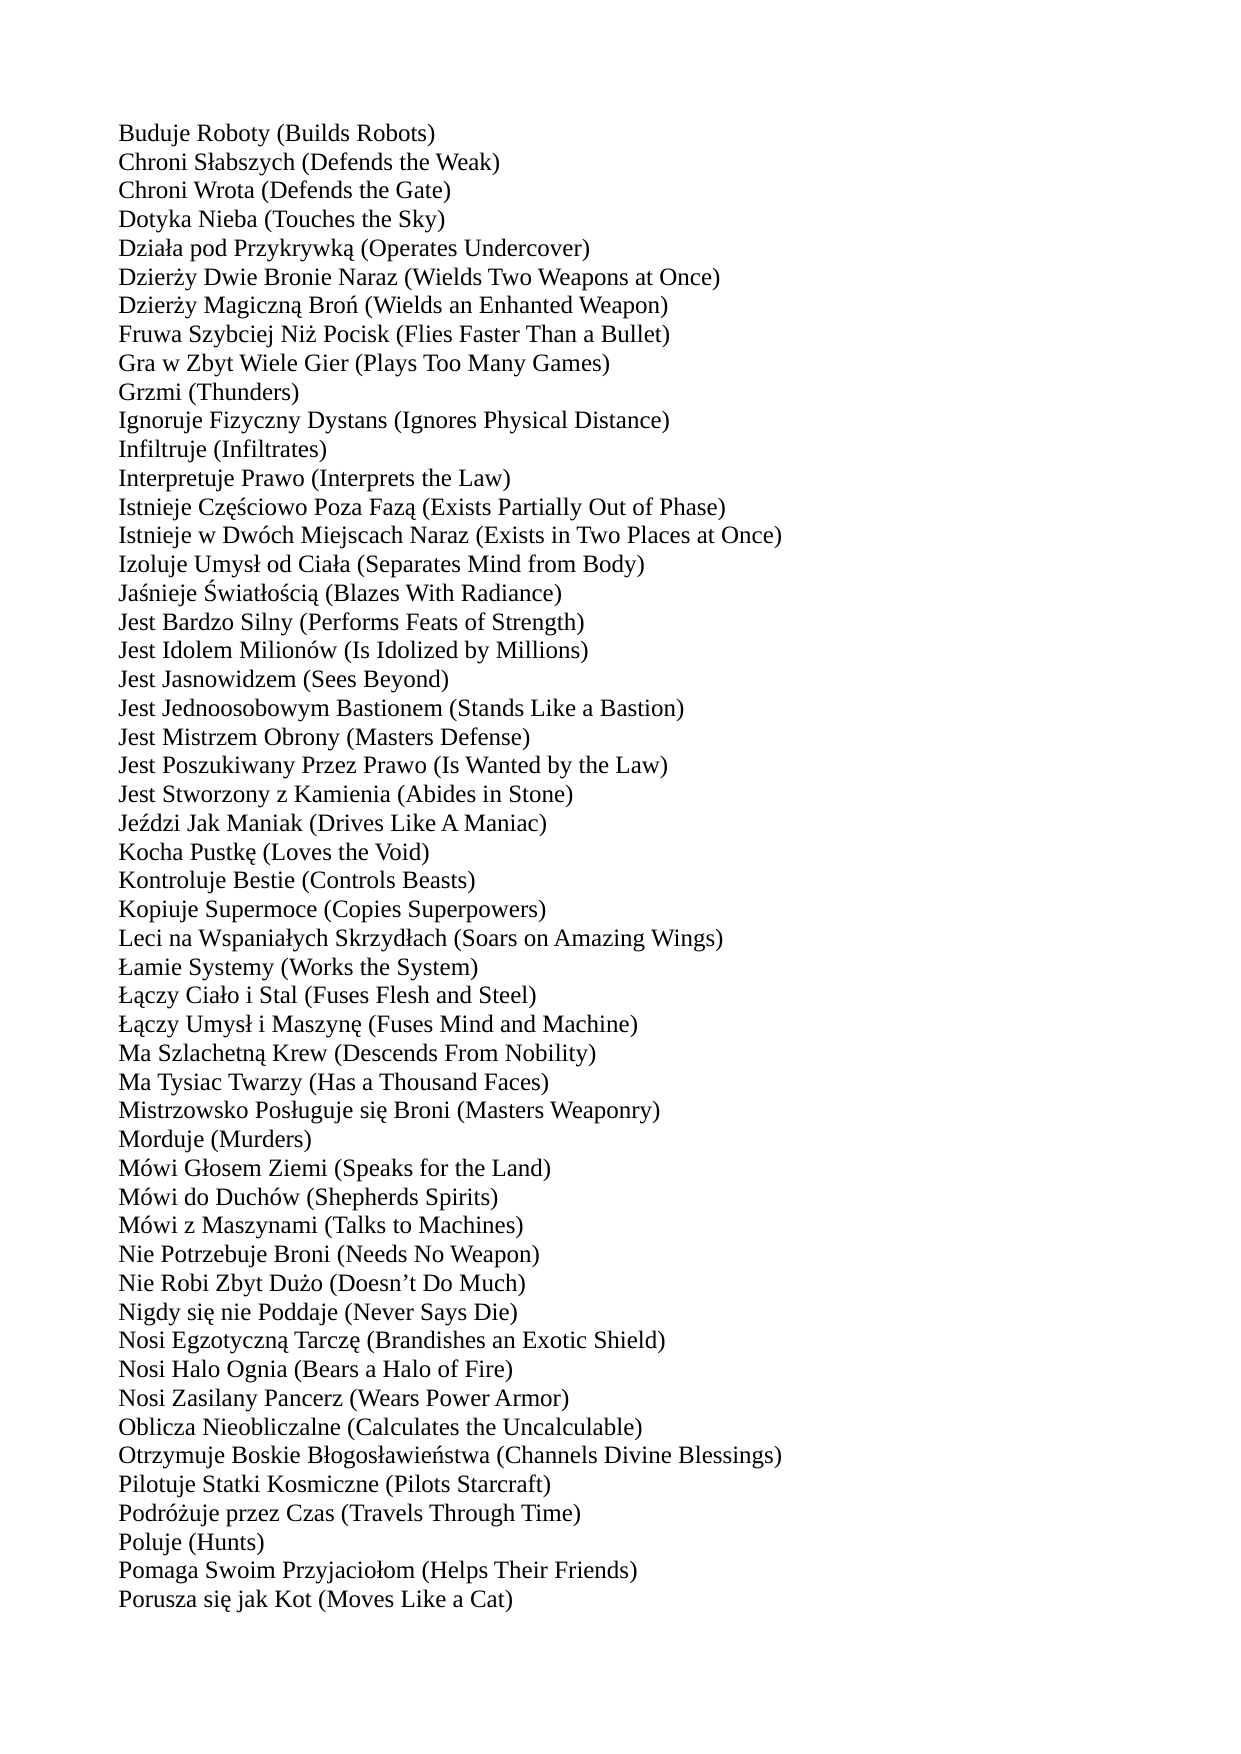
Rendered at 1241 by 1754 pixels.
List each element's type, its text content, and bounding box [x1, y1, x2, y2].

text Jest Bardzo Silny (Performs Feats of Strength) [118, 607, 1122, 636]
text Nosi Halo Ognia (Bears a Halo of Fire) [118, 1354, 1122, 1383]
text Gra w Zbyt Wiele Gier (Plays Too Many Games) [118, 348, 1122, 377]
text Pomaga Swoim Przyjaciołom (Helps Their Friends) [118, 1556, 1122, 1584]
text Mówi z Maszynami (Talks to Machines) [118, 1211, 1122, 1239]
text Mistrzowsko Posługuje się Broni (Masters Weaponry) [118, 1096, 1122, 1124]
text Grzmi (Thunders) [118, 377, 1122, 406]
text Izoluje Umysł od Ciała (Separates Mind from Body) [118, 549, 1122, 578]
text Istnieje Częściowo Poza Fazą (Exists Partially Out of Phase) [118, 492, 1122, 521]
text Jaśnieje Światłością (Blazes With Radiance) [118, 578, 1122, 607]
text Jest Jednoosobowym Bastionem (Stands Like a Bastion) [118, 693, 1122, 722]
text Poluje (Hunts) [118, 1527, 1122, 1556]
text Łączy Ciało i Stal (Fuses Flesh and Steel) [118, 981, 1122, 1009]
text Jest Jasnowidzem (Sees Beyond) [118, 664, 1122, 693]
text Otrzymuje Boskie Błogosławieństwa (Channels Divine Blessings) [118, 1441, 1122, 1469]
text Pilotuje Statki Kosmiczne (Pilots Starcraft) [118, 1469, 1122, 1498]
text Porusza się jak Kot (Moves Like a Cat) [118, 1584, 1122, 1613]
text Ignoruje Fizyczny Dystans (Ignores Physical Distance) [118, 406, 1122, 434]
text Dzierży Magiczną Broń (Wields an Enhanted Weapon) [118, 291, 1122, 319]
text Jest Mistrzem Obrony (Masters Defense) [118, 722, 1122, 751]
text Nosi Zasilany Pancerz (Wears Power Armor) [118, 1383, 1122, 1412]
text Morduje (Murders) [118, 1124, 1122, 1153]
text Interpretuje Prawo (Interprets the Law) [118, 463, 1122, 492]
text Buduje Roboty (Builds Robots) [118, 118, 1122, 147]
text Jest Idolem Milionów (Is Idolized by Millions) [118, 636, 1122, 664]
text Chroni Wrota (Defends the Gate) [118, 176, 1122, 204]
text Jest Poszukiwany Przez Prawo (Is Wanted by the Law) [118, 751, 1122, 779]
text Mówi Głosem Ziemi (Speaks for the Land) [118, 1153, 1122, 1182]
text Fruwa Szybciej Niż Pocisk (Flies Faster Than a Bullet) [118, 319, 1122, 348]
text Ma Szlachetną Krew (Descends From Nobility) [118, 1038, 1122, 1067]
text Kocha Pustkę (Loves the Void) [118, 837, 1122, 866]
text Działa pod Przykrywką (Operates Undercover) [118, 233, 1122, 262]
text Dzierży Dwie Bronie Naraz (Wields Two Weapons at Once) [118, 262, 1122, 291]
text Dotyka Nieba (Touches the Sky) [118, 204, 1122, 233]
text Chroni Słabszych (Defends the Weak) [118, 147, 1122, 176]
text Mówi do Duchów (Shepherds Spirits) [118, 1182, 1122, 1211]
text Leci na Wspaniałych Skrzydłach (Soars on Amazing Wings) [118, 923, 1122, 952]
text Nie Potrzebuje Broni (Needs No Weapon) [118, 1239, 1122, 1268]
text Nie Robi Zbyt Dużo (Doesn’t Do Much) [118, 1268, 1122, 1297]
text Istnieje w Dwóch Miejscach Naraz (Exists in Two Places at Once) [118, 521, 1122, 549]
text Jest Stworzony z Kamienia (Abides in Stone) [118, 779, 1122, 808]
text Jeździ Jak Maniak (Drives Like A Maniac) [118, 808, 1122, 837]
text Nigdy się nie Poddaje (Never Says Die) [118, 1297, 1122, 1326]
text Łączy Umysł i Maszynę (Fuses Mind and Machine) [118, 1009, 1122, 1038]
text Oblicza Nieobliczalne (Calculates the Uncalculable) [118, 1412, 1122, 1441]
text Nosi Egzotyczną Tarczę (Brandishes an Exotic Shield) [118, 1326, 1122, 1354]
text Ma Tysiac Twarzy (Has a Thousand Faces) [118, 1067, 1122, 1096]
text Infiltruje (Infiltrates) [118, 434, 1122, 463]
text Kopiuje Supermoce (Copies Superpowers) [118, 894, 1122, 923]
text Łamie Systemy (Works the System) [118, 952, 1122, 981]
text Podróżuje przez Czas (Travels Through Time) [118, 1498, 1122, 1527]
text Kontroluje Bestie (Controls Beasts) [118, 866, 1122, 894]
